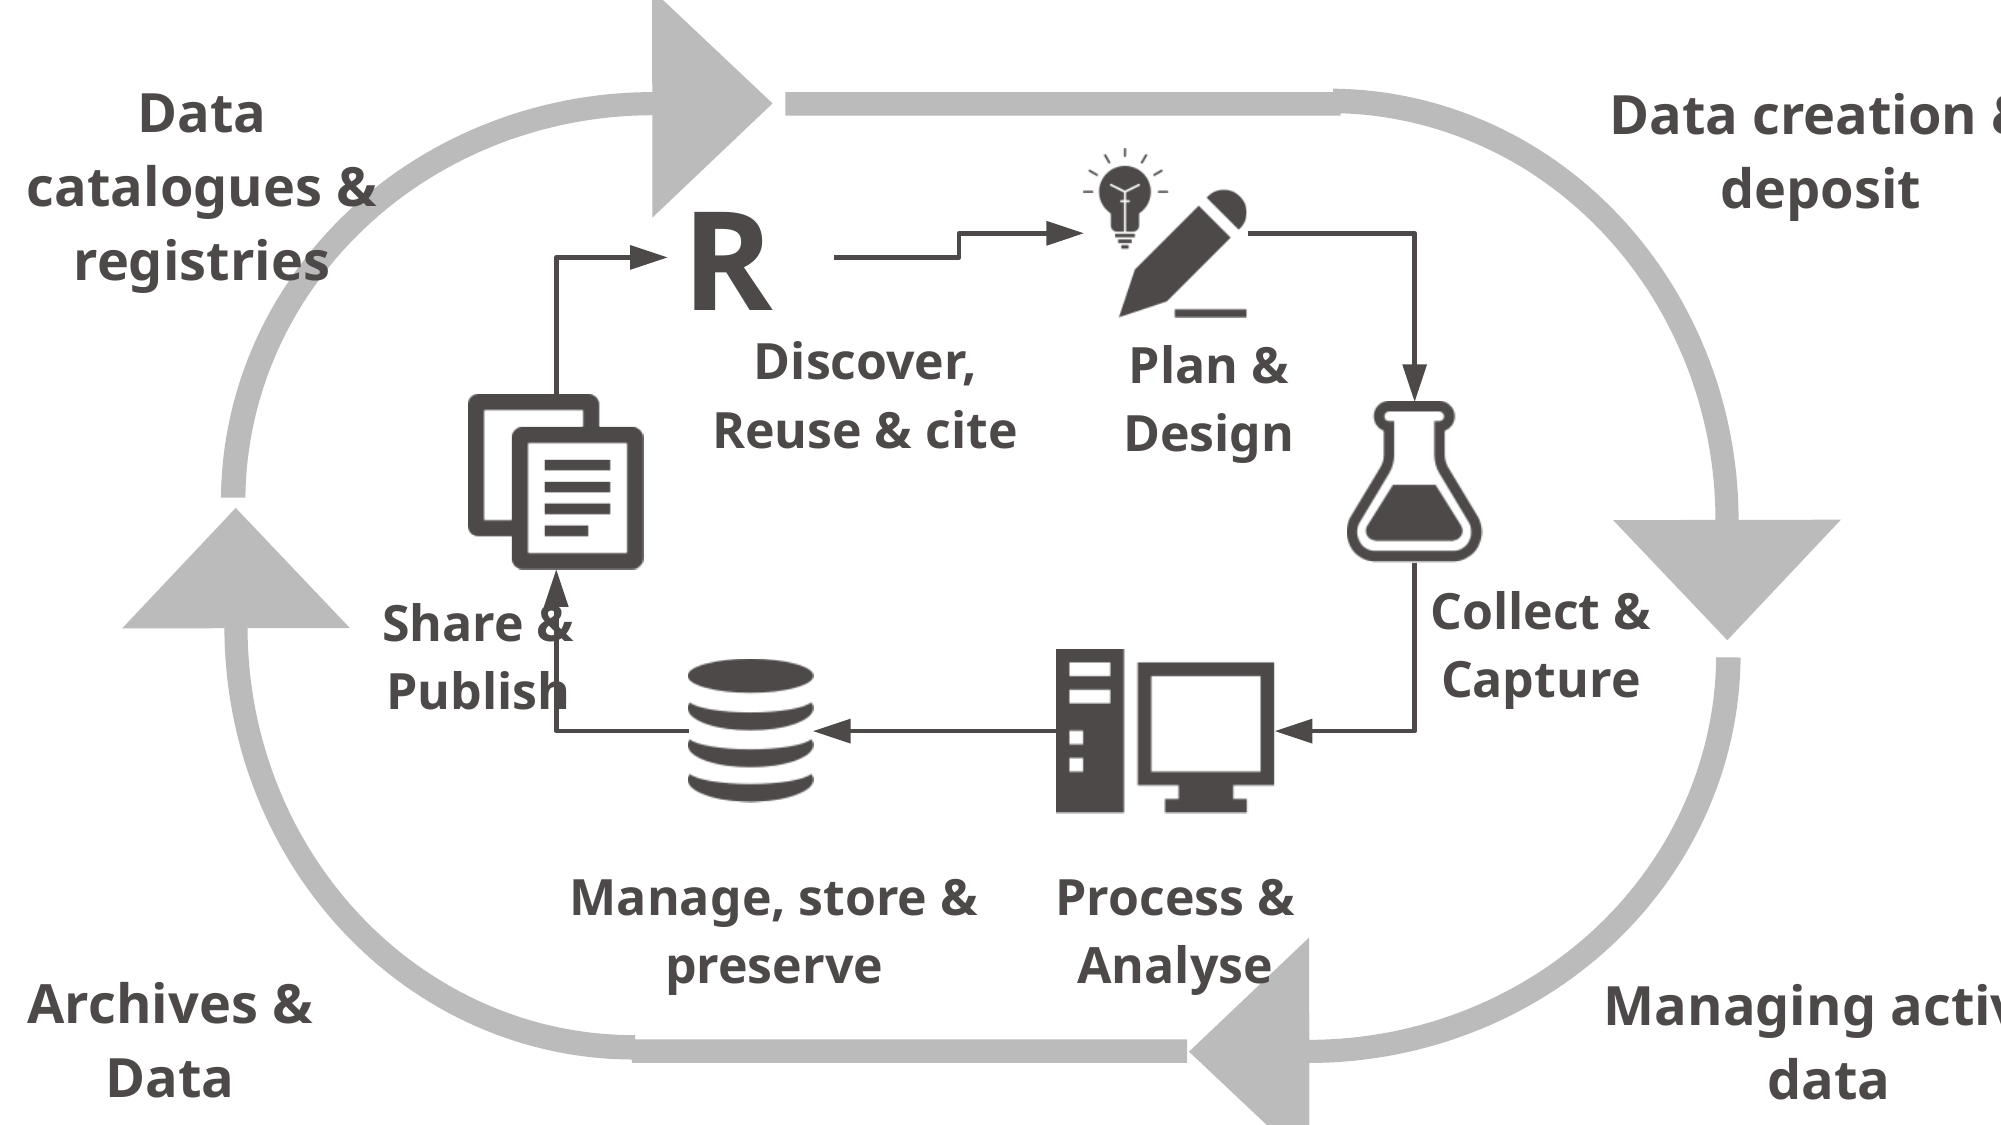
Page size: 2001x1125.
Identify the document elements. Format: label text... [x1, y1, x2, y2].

text_box R [667, 156, 835, 311]
text_box Discover, Reuse & cite [697, 318, 993, 434]
picture [1347, 401, 1483, 563]
text_box Manage, store & preserve [555, 854, 941, 970]
picture [1083, 148, 1248, 318]
text_box [311, 194, 407, 269]
text_box Plan & Design [1108, 322, 1288, 438]
text_box [785, 88, 1841, 641]
picture [688, 659, 814, 803]
text_box Share & Publish [367, 580, 554, 696]
text_box Archives & Data repositories [0, 958, 426, 1086]
picture [1056, 649, 1276, 814]
picture [468, 394, 644, 570]
text_box Share & Publish [559, 607, 568, 696]
text_box Managing active data [1588, 960, 2001, 1084]
text_box [444, 0, 773, 218]
text_box Collect & Capture [1417, 568, 1639, 684]
text_box [122, 507, 408, 958]
text_box [1189, 657, 1741, 1125]
text_box [426, 971, 1188, 1063]
text_box Process & Analyse [1040, 854, 1546, 970]
text_box Data creation & deposit [1594, 68, 1991, 193]
text_box Data catalogues & registries [11, 66, 444, 194]
text_box [220, 258, 320, 498]
